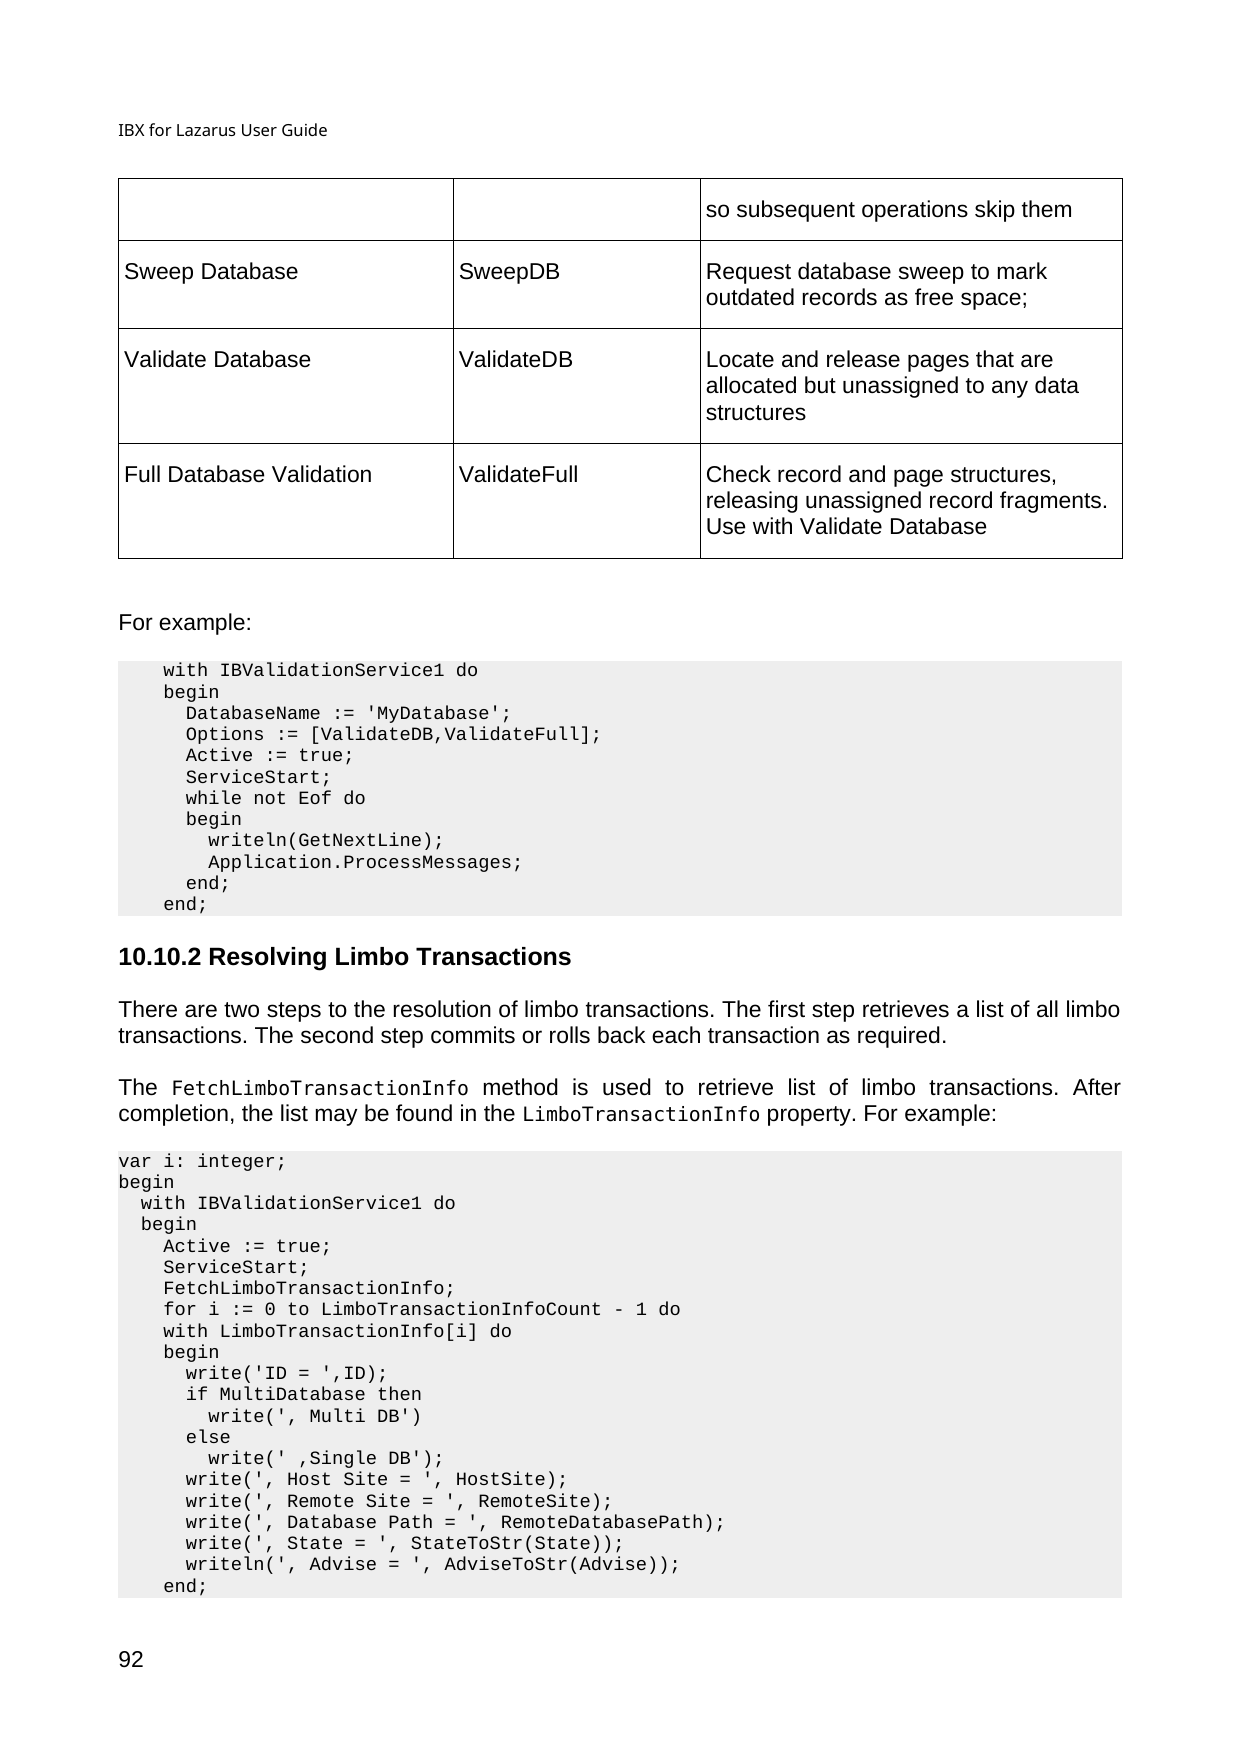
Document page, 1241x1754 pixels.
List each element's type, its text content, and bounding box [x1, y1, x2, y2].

table_cell Sweep Database [119, 241, 453, 328]
subtitle Resolving Limbo Transactions [118, 942, 1122, 971]
table_cell ValidateDB [454, 329, 700, 443]
text begin [118, 1173, 1122, 1194]
text begin [118, 1215, 1122, 1236]
table_cell [454, 179, 700, 240]
table_cell Full Database Validation [119, 444, 453, 557]
text write(' ,Single DB'); [118, 1449, 1122, 1470]
text with IBValidationService1 do [118, 1194, 1122, 1215]
text write(', Database Path = ', RemoteDatabasePath); [118, 1513, 1122, 1534]
table_cell so subsequent operations skip them [701, 179, 1122, 240]
text while not Eof do [118, 789, 1122, 810]
text else [118, 1428, 1122, 1449]
text begin [118, 810, 1122, 831]
text Options := [ValidateDB,ValidateFull]; [118, 725, 1122, 746]
text write(', Remote Site = ', RemoteSite); [118, 1491, 1122, 1513]
table_cell Request database sweep to mark outdated records as free space; [701, 241, 1122, 328]
text begin [118, 1343, 1122, 1364]
text write('ID = ',ID); [118, 1364, 1122, 1385]
text DatabaseName := 'MyDatabase'; [118, 704, 1122, 725]
text if MultiDatabase then [118, 1385, 1122, 1406]
text For example: [118, 609, 1122, 636]
text end; [118, 1576, 1122, 1598]
text end; [118, 874, 1122, 895]
text writeln(GetNextLine); [118, 831, 1122, 852]
table_cell [119, 179, 453, 240]
table_cell Check record and page structures, releasing unassigned record fragments. Use with Validate Database [701, 444, 1122, 557]
text write(', Multi DB') [118, 1406, 1122, 1428]
text The FetchLimboTransactionInfo method is used to retrieve list of limbo transactions. After completion, the list may be found in the LimboTransactionInfo property. For example: [118, 1074, 1122, 1126]
table_cell ValidateFull [454, 444, 700, 557]
text write(', State = ', StateToStr(State)); [118, 1534, 1122, 1555]
text ServiceStart; [118, 1258, 1122, 1279]
text with LimboTransactionInfo[i] do [118, 1321, 1122, 1343]
text var i: integer; [118, 1151, 1122, 1173]
text end; [118, 895, 1122, 916]
text with IBValidationService1 do [118, 661, 1122, 682]
text Active := true; [118, 746, 1122, 767]
text FetchLimboTransactionInfo; [118, 1279, 1122, 1300]
text There are two steps to the resolution of limbo transactions. The first step retrieves a list of all limbo transactions. The second step commits or rolls back each transaction as required. [118, 996, 1122, 1049]
table_cell Locate and release pages that are allocated but unassigned to any data structures [701, 329, 1122, 443]
text begin [118, 682, 1122, 704]
text Application.ProcessMessages; [118, 852, 1122, 874]
text Active := true; [118, 1236, 1122, 1258]
text writeln(', Advise = ', AdviseToStr(Advise)); [118, 1555, 1122, 1576]
text for i := 0 to LimboTransactionInfoCount - 1 do [118, 1300, 1122, 1321]
text ServiceStart; [118, 767, 1122, 789]
table_cell Validate Database [119, 329, 453, 443]
text write(', Host Site = ', HostSite); [118, 1470, 1122, 1491]
table_cell SweepDB [454, 241, 700, 328]
